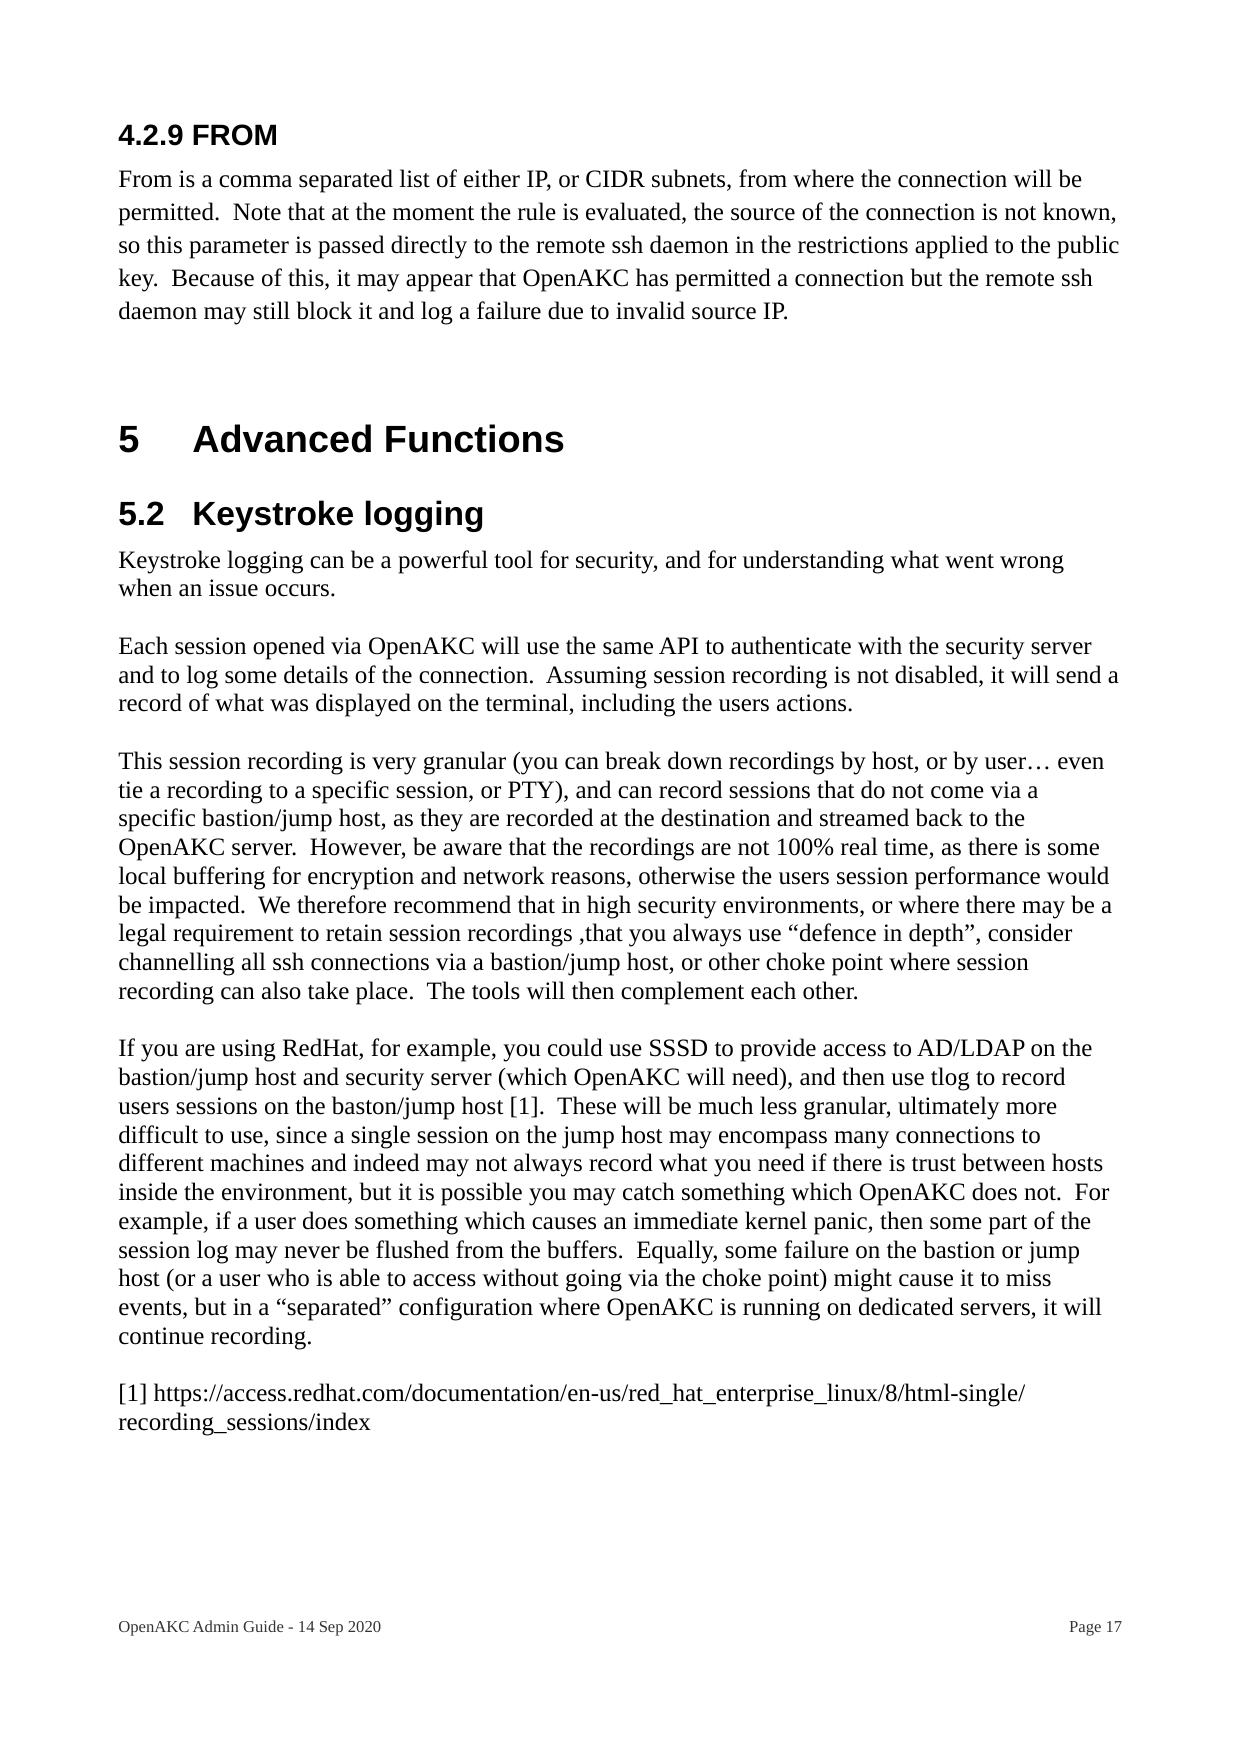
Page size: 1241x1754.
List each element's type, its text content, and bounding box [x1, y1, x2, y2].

text From is a comma separated list of either IP, or CIDR subnets, from where the connection will be permitted. Note that at the moment the rule is evaluated, the source of the connection is not known, so this parameter is passed directly to the remote ssh daemon in the restrictions applied to the public key. Because of this, it may appear that OpenAKC has permitted a connection but the remote ssh daemon may still block it and log a failure due to invalid source IP. [118, 164, 1122, 325]
text Each session opened via OpenAKC will use the same API to authenticate with the security server and to log some details of the connection. Assuming session recording is not disabled, it will send a record of what was displayed on the terminal, including the users actions. [118, 631, 1122, 717]
subtitle 5.2 Keystroke logging [118, 494, 1122, 532]
text [1] https://access.redhat.com/documentation/en-us/red_hat_enterprise_linux/8/html-single/recording_sessions/index [118, 1378, 1122, 1436]
subtitle 5 Advanced Functions [118, 417, 1122, 460]
text If you are using RedHat, for example, you could use SSSD to provide access to AD/LDAP on the bastion/jump host and security server (which OpenAKC will need), and then use tlog to record users sessions on the baston/jump host [1]. These will be much less granular, ultimately more difficult to use, since a single session on the jump host may encompass many connections to different machines and indeed may not always record what you need if there is trust between hosts inside the environment, but it is possible you may catch something which OpenAKC does not. For example, if a user does something which causes an immediate kernel panic, then some part of the session log may never be flushed from the buffers. Equally, some failure on the bastion or jump host (or a user who is able to access without going via the choke point) might cause it to miss events, but in a “separated” configuration where OpenAKC is running on dedicated servers, it will continue recording. [118, 1033, 1122, 1350]
text This session recording is very granular (you can break down recordings by host, or by user… even tie a recording to a specific session, or PTY), and can record sessions that do not come via a specific bastion/jump host, as they are recorded at the destination and streamed back to the OpenAKC server. However, be aware that the recordings are not 100% real time, as there is some local buffering for encryption and network reasons, otherwise the users session performance would be impacted. We therefore recommend that in high security environments, or where there may be a legal requirement to retain session recordings ,that you always use “defence in depth”, consider channelling all ssh connections via a bastion/jump host, or other choke point where session recording can also take place. The tools will then complement each other. [118, 746, 1122, 1005]
text Keystroke logging can be a powerful tool for security, and for understanding what went wrong when an issue occurs. [118, 545, 1122, 602]
subtitle 4.2.9 FROM [118, 118, 1122, 152]
